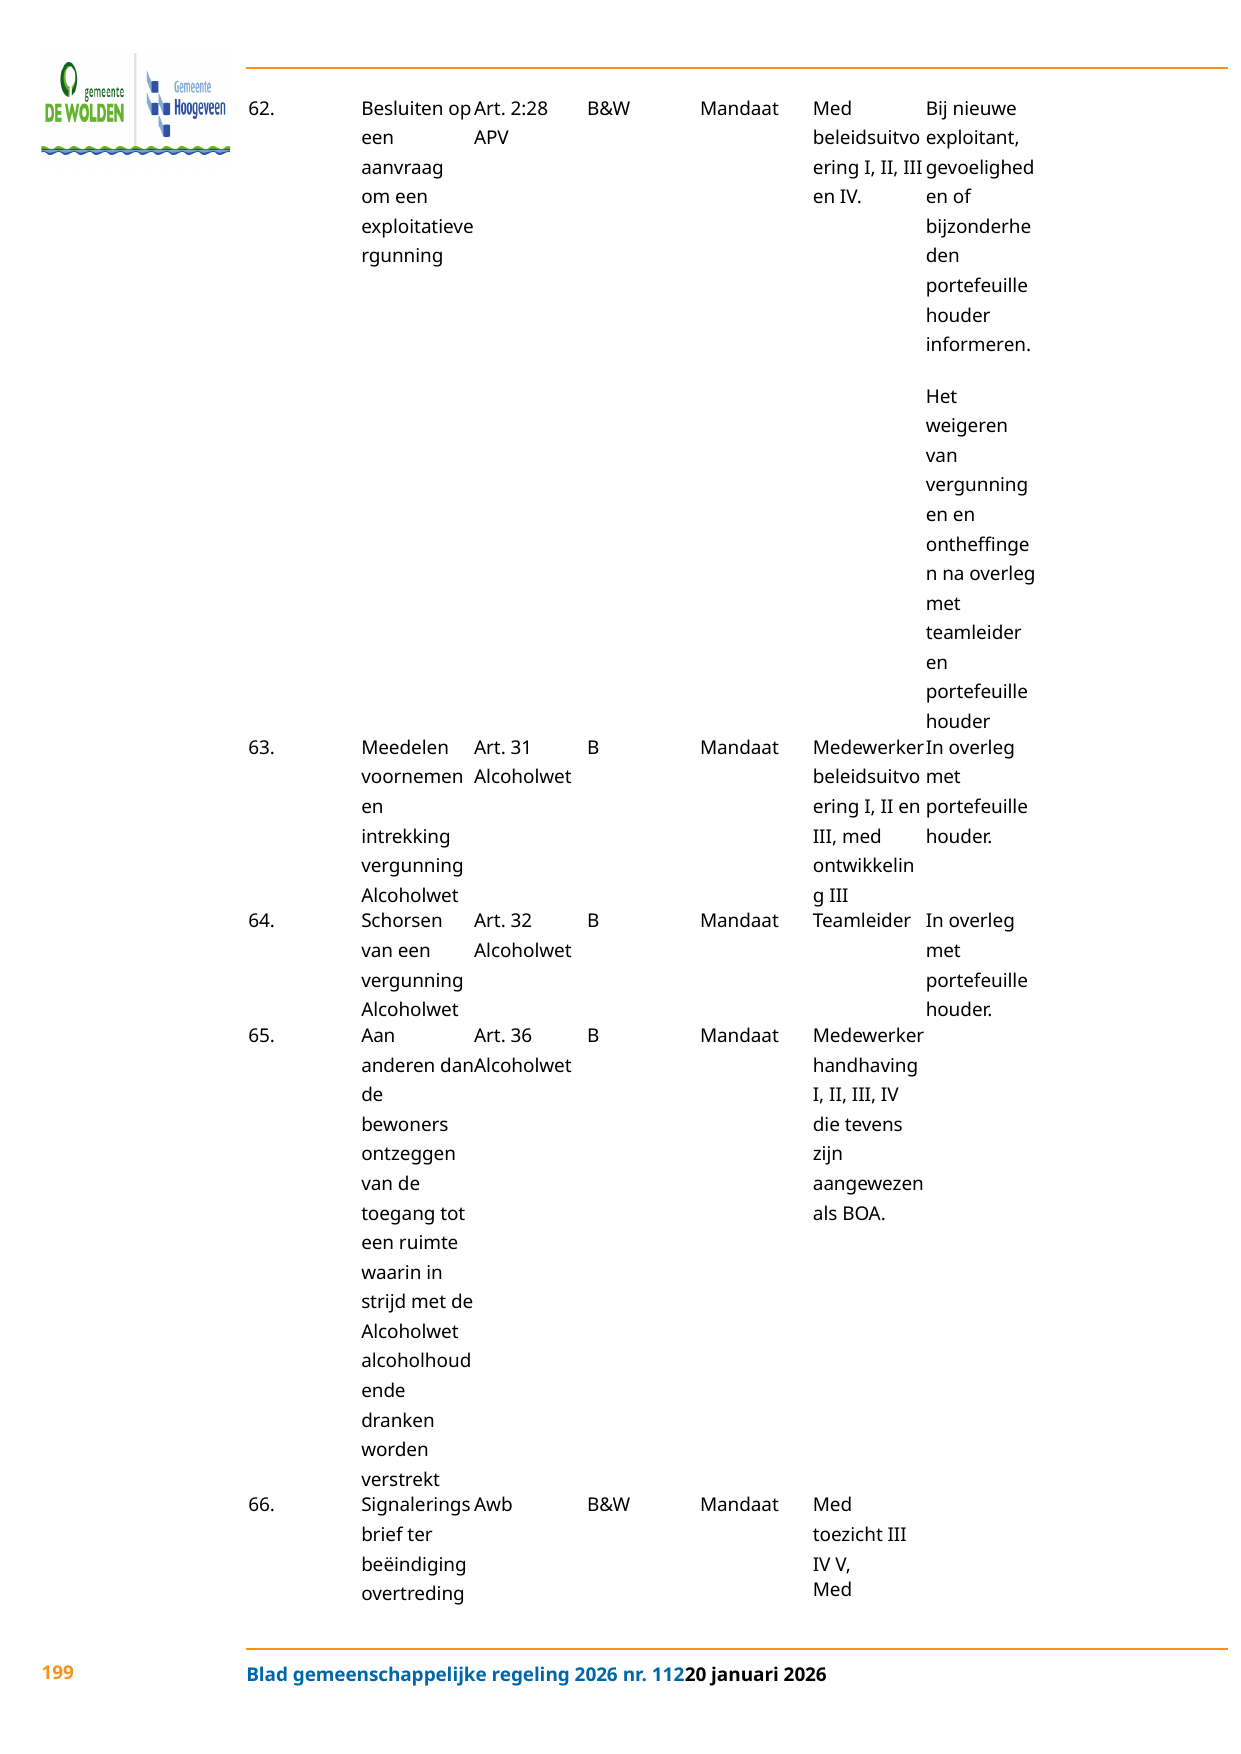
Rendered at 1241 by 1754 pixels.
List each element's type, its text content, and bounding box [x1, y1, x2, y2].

table_cell 65. [248, 1022, 361, 1492]
table_cell Art. 31 Alcoholwet [474, 734, 587, 908]
table_cell [926, 1492, 1038, 1606]
table_cell [926, 357, 1038, 383]
table_cell B [587, 908, 700, 1022]
table_cell 64. [248, 908, 361, 1022]
table_cell Med beleidsuitvoering I, II, III en IV. [813, 95, 926, 734]
table_cell 62. [248, 95, 361, 734]
table_cell B [587, 734, 700, 908]
table_cell Mandaat [700, 1022, 813, 1492]
table_cell Med toezicht III IV V, [813, 1492, 926, 1577]
table_cell Mandaat [700, 1492, 813, 1606]
picture [41, 47, 231, 172]
table_cell Mandaat [700, 908, 813, 1022]
table_cell [1039, 760, 1152, 908]
table_cell B&W [587, 1492, 700, 1606]
table_cell B [587, 1022, 700, 1492]
table_cell Art. 2:28 APV [474, 95, 587, 734]
table_cell Teamleider [813, 908, 926, 1022]
table_cell Medewerker beleidsuitvoering I, II en III, med ontwikkeling III [813, 734, 926, 908]
table_cell Mandaat [700, 95, 813, 734]
table_cell Awb [474, 1492, 587, 1606]
table_cell Schorsen van een vergunning Alcoholwet [361, 908, 474, 1022]
table_cell 66. [248, 1492, 361, 1606]
table_cell [926, 1022, 1038, 1492]
table_cell Mandaat [700, 734, 813, 908]
table_cell [1039, 1048, 1152, 1492]
table_cell Art. 32 Alcoholwet [474, 908, 587, 1022]
table_cell Signaleringsbrief ter beëindiging overtreding [361, 1492, 474, 1606]
table_cell B&W [587, 95, 700, 734]
table_cell Het weigeren van vergunningen en ontheffingen na overleg met teamleider en portefeuillehouder [926, 383, 1038, 734]
table_cell Medewerker handhaving I, II, III, IV die tevens zijn aangewezen als BOA. [813, 1022, 926, 1492]
table_cell Aan anderen dan de bewoners ontzeggen van de toegang tot een ruimte waarin in strijd met de Alcoholwet alcoholhoudende dranken worden verstrekt [361, 1022, 474, 1492]
table_cell Meedelen voornemen en intrekking vergunning Alcoholwet [361, 734, 474, 908]
table_cell Besluiten op een aanvraag om een exploitatievergunning [361, 95, 474, 734]
table_cell Art. 36 Alcoholwet [474, 1022, 587, 1492]
table_cell In overleg met portefeuillehouder. [926, 908, 1038, 1022]
table_cell In overleg met portefeuillehouder. [926, 734, 1038, 908]
table_cell Bij nieuwe exploitant, gevoeligheden of bijzonderheden portefeuillehouder informeren. [926, 95, 1038, 357]
table_cell 63. [248, 734, 361, 908]
table_cell Med [813, 1577, 926, 1606]
table_cell [1039, 934, 1152, 1022]
